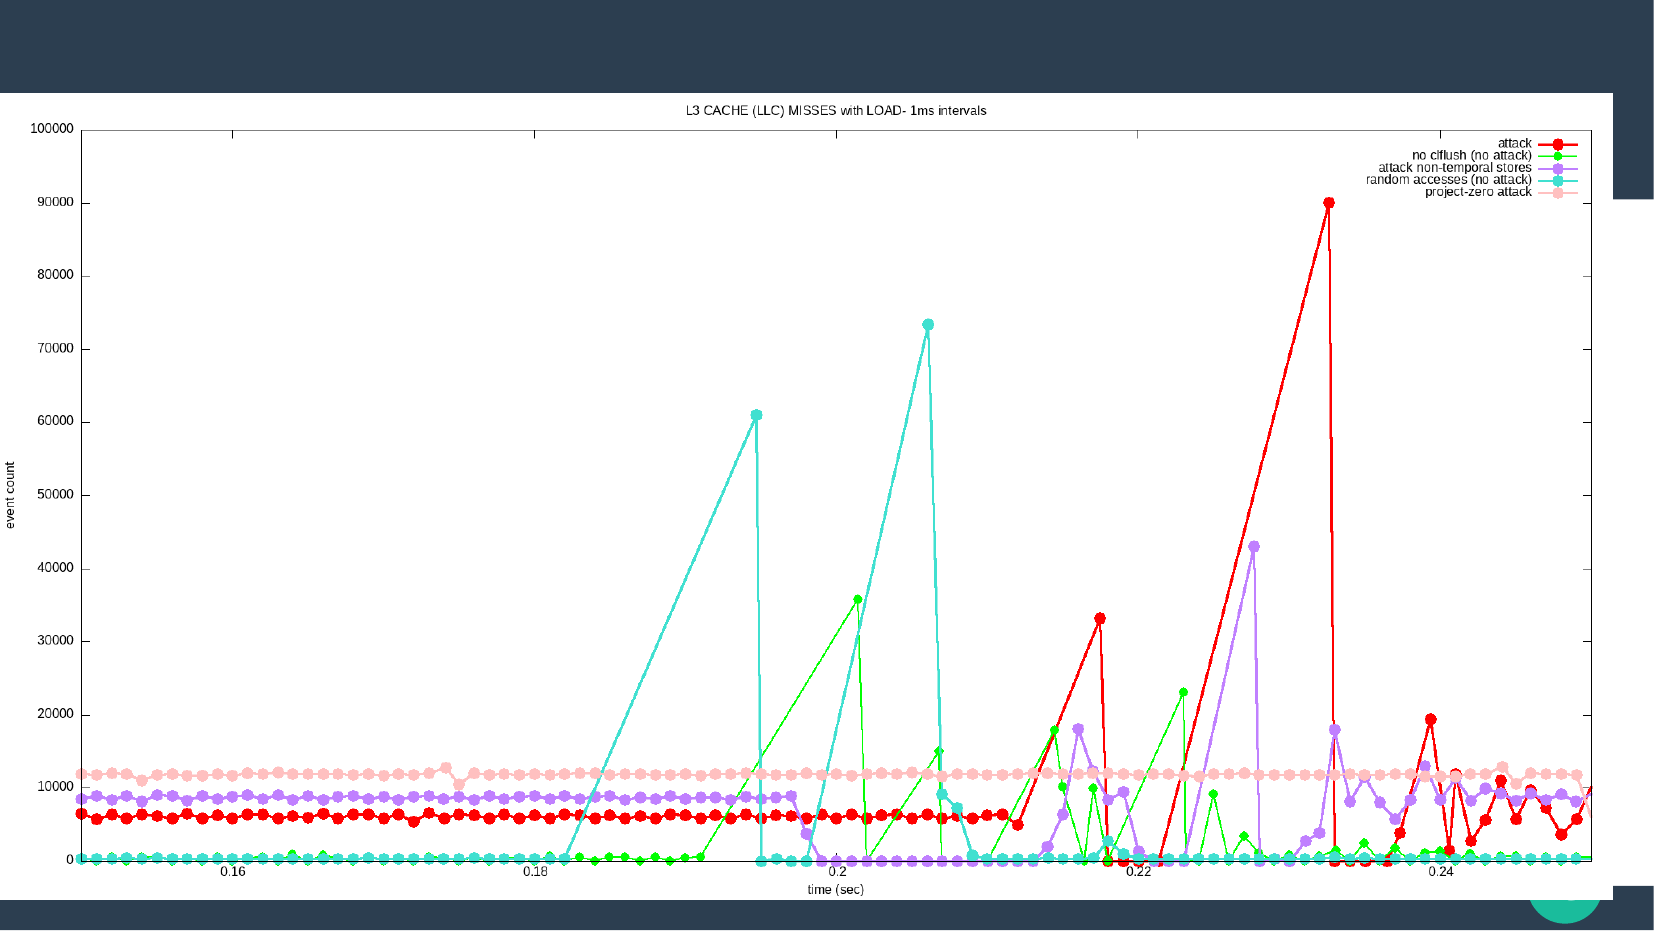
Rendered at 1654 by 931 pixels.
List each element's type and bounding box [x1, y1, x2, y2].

picture [0, 93, 1613, 901]
